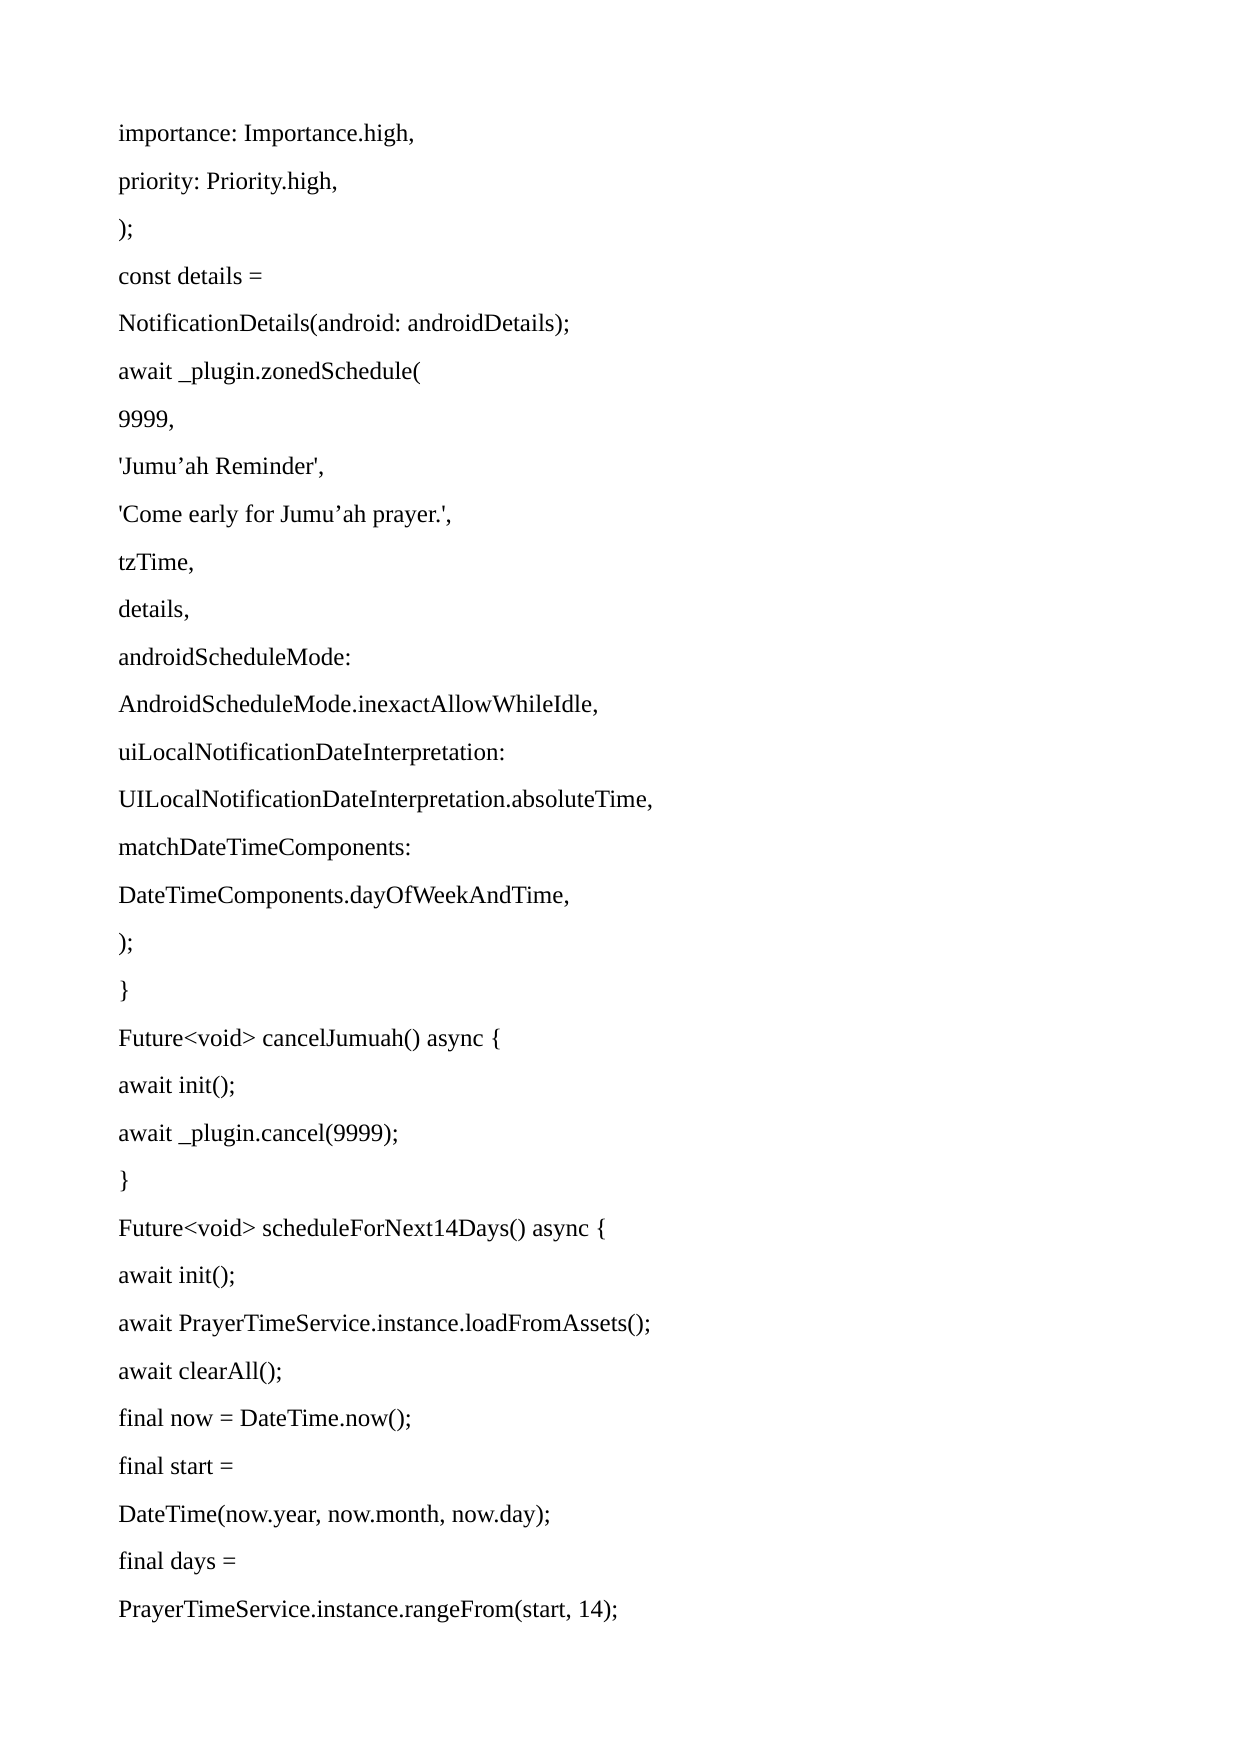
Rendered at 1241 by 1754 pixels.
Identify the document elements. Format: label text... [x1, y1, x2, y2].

text importance: Importance.high, [118, 118, 1122, 147]
text Future<void> cancelJumuah() async { [118, 1023, 1122, 1051]
text await PrayerTimeService.instance.loadFromAssets(); [118, 1308, 1122, 1337]
text details, [118, 594, 1122, 623]
text await clearAll(); [118, 1356, 1122, 1384]
text await _plugin.cancel(9999); [118, 1118, 1122, 1147]
text 9999, [118, 404, 1122, 432]
text Future<void> scheduleForNext14Days() async { [118, 1213, 1122, 1242]
text 'Jumu’ah Reminder', [118, 451, 1122, 480]
text DateTimeComponents.dayOfWeekAndTime, [118, 880, 1122, 908]
text await init(); [118, 1261, 1122, 1289]
text final start = [118, 1451, 1122, 1480]
text DateTime(now.year, now.month, now.day); [118, 1499, 1122, 1527]
text ); [118, 213, 1122, 242]
text PrayerTimeService.instance.rangeFrom(start, 14); [118, 1594, 1122, 1623]
text matchDateTimeComponents: [118, 832, 1122, 861]
text androidScheduleMode: [118, 642, 1122, 671]
text 'Come early for Jumu’ah prayer.', [118, 499, 1122, 528]
text ); [118, 927, 1122, 956]
text priority: Priority.high, [118, 166, 1122, 194]
text final now = DateTime.now(); [118, 1403, 1122, 1432]
text AndroidScheduleMode.inexactAllowWhileIdle, [118, 689, 1122, 718]
text } [118, 975, 1122, 1004]
text await init(); [118, 1070, 1122, 1099]
text const details = [118, 261, 1122, 290]
text } [118, 1165, 1122, 1194]
text UILocalNotificationDateInterpretation.absoluteTime, [118, 784, 1122, 813]
text await _plugin.zonedSchedule( [118, 356, 1122, 385]
text uiLocalNotificationDateInterpretation: [118, 737, 1122, 766]
text NotificationDetails(android: androidDetails); [118, 308, 1122, 337]
text final days = [118, 1546, 1122, 1575]
text tzTime, [118, 547, 1122, 575]
